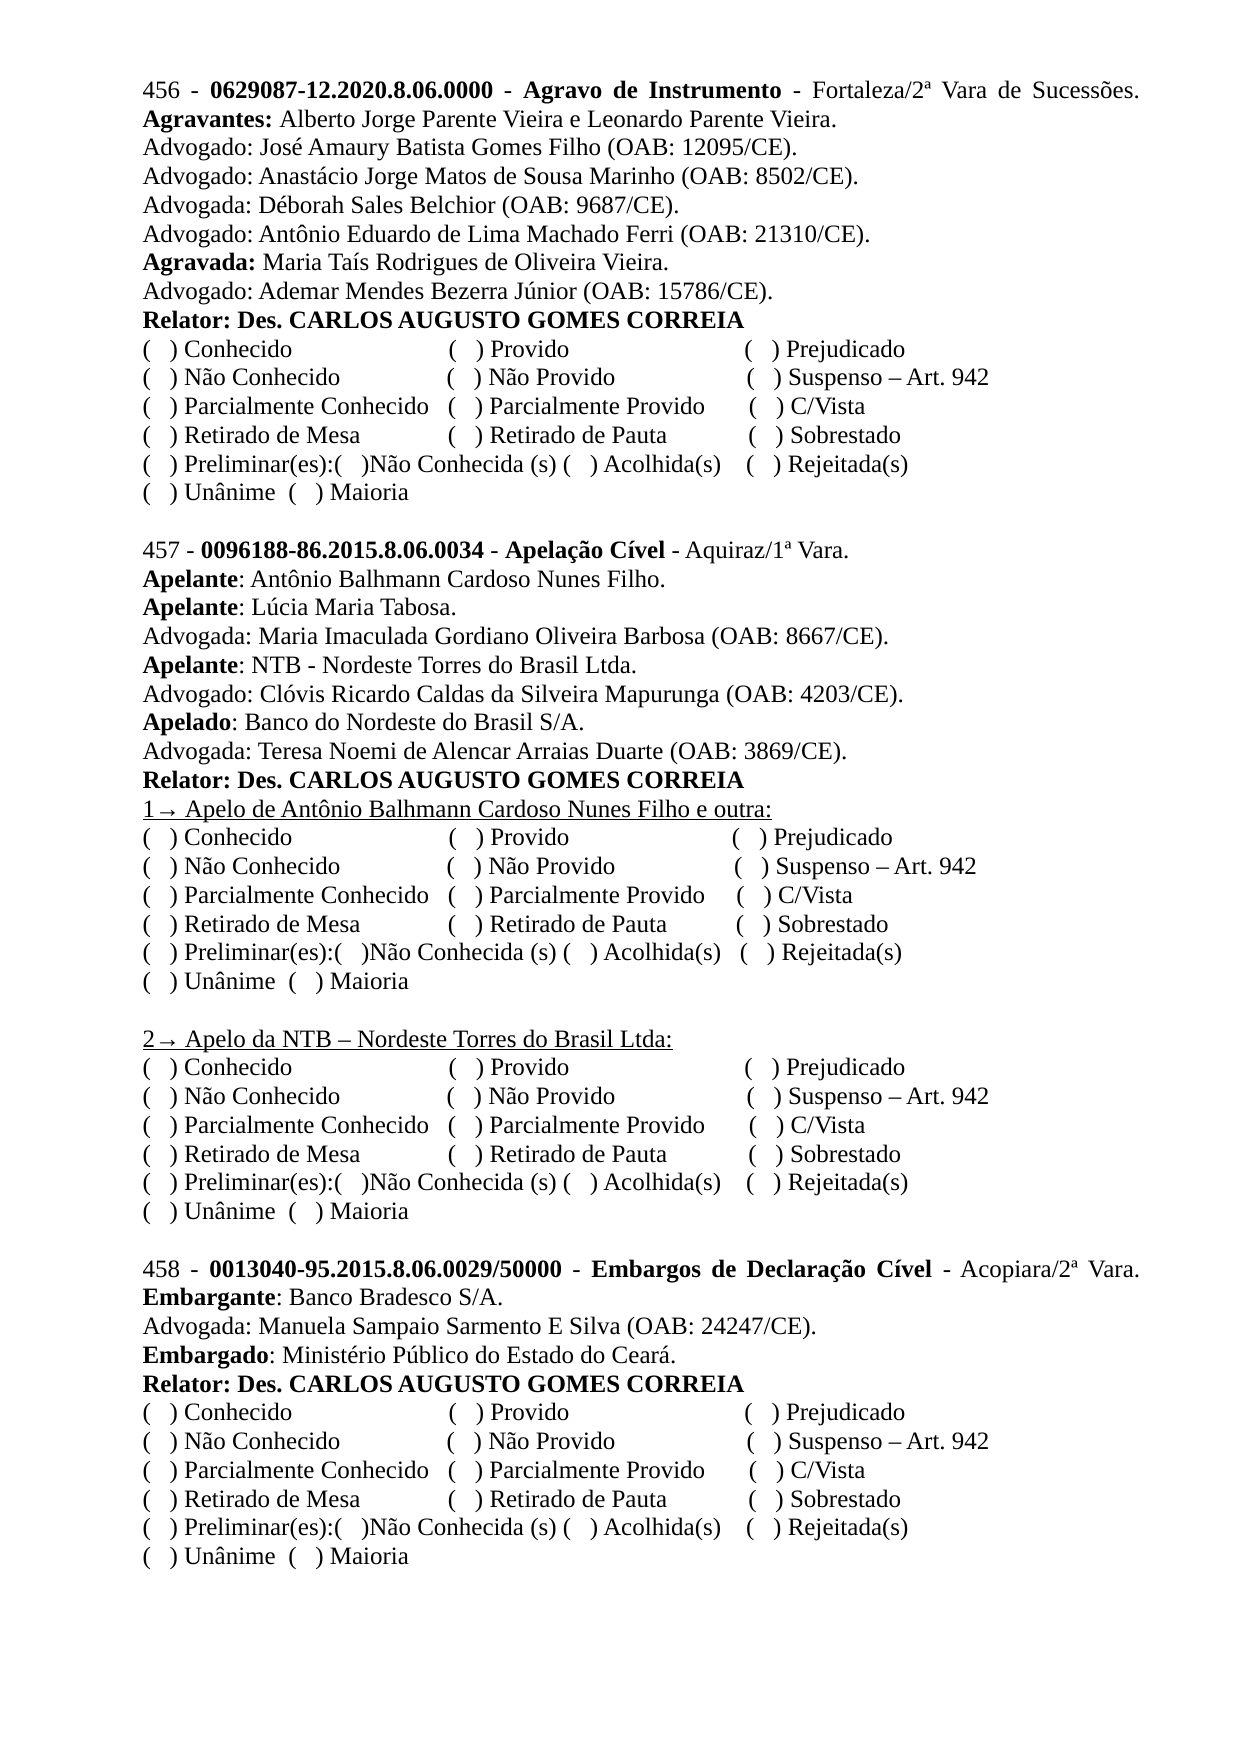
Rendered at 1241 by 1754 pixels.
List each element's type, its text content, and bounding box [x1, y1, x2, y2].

text ( ) Preliminar(es):( )Não Conhecida (s) ( ) Acolhida(s) ( ) Rejeitada(s) [142, 1167, 1158, 1196]
text Embargado: Ministério Público do Estado do Ceará. [142, 1340, 1141, 1369]
text Agravada: Maria Taís Rodrigues de Oliveira Vieira. [142, 247, 1141, 276]
text ( ) Parcialmente Conhecido ( ) Parcialmente Provido ( ) C/Vista [142, 880, 1158, 909]
text Advogado: Antônio Eduardo de Lima Machado Ferri (OAB: 21310/CE). [142, 219, 1141, 247]
text Advogada: Manuela Sampaio Sarmento E Silva (OAB: 24247/CE). [142, 1311, 1141, 1340]
text ( ) Retirado de Mesa ( ) Retirado de Pauta ( ) Sobrestado [142, 1484, 1158, 1512]
text Advogada: Teresa Noemi de Alencar Arraias Duarte (OAB: 3869/CE). [142, 736, 1141, 765]
text Relator: Des. CARLOS AUGUSTO GOMES CORREIA [142, 1369, 1141, 1397]
text ( ) Preliminar(es):( )Não Conhecida (s) ( ) Acolhida(s) ( ) Rejeitada(s) [142, 449, 1158, 477]
text 456 - 0629087-12.2020.8.06.0000 - Agravo de Instrumento - Fortaleza/2ª Vara de Sucessões. Agravantes: Alberto Jorge Parente Vieira e Leonardo Parente Vieira. [142, 75, 1141, 132]
text 2→ Apelo da NTB – Nordeste Torres do Brasil Ltda: [142, 1024, 1141, 1052]
text Advogado: Ademar Mendes Bezerra Júnior (OAB: 15786/CE). [142, 276, 1141, 305]
text Advogado: Clóvis Ricardo Caldas da Silveira Mapurunga (OAB: 4203/CE). [142, 679, 1141, 707]
text Advogado: Anastácio Jorge Matos de Sousa Marinho (OAB: 8502/CE). [142, 161, 1141, 190]
text ( ) Não Conhecido ( ) Não Provido ( ) Suspenso – Art. 942 [142, 1081, 1158, 1110]
text Relator: Des. CARLOS AUGUSTO GOMES CORREIA [142, 765, 1141, 794]
text 458 - 0013040-95.2015.8.06.0029/50000 - Embargos de Declaração Cível - Acopiara/2ª Vara. Embargante: Banco Bradesco S/A. [142, 1254, 1141, 1311]
text Relator: Des. CARLOS AUGUSTO GOMES CORREIA [142, 305, 1141, 334]
text ( ) Não Conhecido ( ) Não Provido ( ) Suspenso – Art. 942 [142, 1426, 1158, 1455]
text ( ) Conhecido ( ) Provido ( ) Prejudicado [142, 822, 1141, 851]
text ( ) Retirado de Mesa ( ) Retirado de Pauta ( ) Sobrestado [142, 420, 1158, 449]
text ( ) Conhecido ( ) Provido ( ) Prejudicado [142, 1052, 1141, 1081]
text ( ) Unânime ( ) Maioria [142, 1541, 1158, 1570]
text ( ) Preliminar(es):( )Não Conhecida (s) ( ) Acolhida(s) ( ) Rejeitada(s) [142, 937, 1158, 966]
text ( ) Unânime ( ) Maioria [142, 966, 1158, 995]
text ( ) Não Conhecido ( ) Não Provido ( ) Suspenso – Art. 942 [142, 851, 1158, 880]
text ( ) Parcialmente Conhecido ( ) Parcialmente Provido ( ) C/Vista [142, 1455, 1158, 1484]
text ( ) Conhecido ( ) Provido ( ) Prejudicado [142, 334, 1141, 362]
text ( ) Não Conhecido ( ) Não Provido ( ) Suspenso – Art. 942 [142, 362, 1158, 391]
text ( ) Retirado de Mesa ( ) Retirado de Pauta ( ) Sobrestado [142, 1139, 1158, 1167]
text Apelado: Banco do Nordeste do Brasil S/A. [142, 707, 1141, 736]
text ( ) Retirado de Mesa ( ) Retirado de Pauta ( ) Sobrestado [142, 909, 1158, 937]
text ( ) Parcialmente Conhecido ( ) Parcialmente Provido ( ) C/Vista [142, 1110, 1158, 1139]
text Apelante: Lúcia Maria Tabosa. [142, 592, 1141, 621]
text Advogada: Déborah Sales Belchior (OAB: 9687/CE). [142, 190, 1141, 219]
text ( ) Unânime ( ) Maioria [142, 1196, 1158, 1225]
text Apelante: NTB - Nordeste Torres do Brasil Ltda. [142, 650, 1141, 679]
text ( ) Conhecido ( ) Provido ( ) Prejudicado [142, 1397, 1141, 1426]
text ( ) Preliminar(es):( )Não Conhecida (s) ( ) Acolhida(s) ( ) Rejeitada(s) [142, 1512, 1158, 1541]
text ( ) Parcialmente Conhecido ( ) Parcialmente Provido ( ) C/Vista [142, 391, 1158, 420]
text 1→ Apelo de Antônio Balhmann Cardoso Nunes Filho e outra: [142, 794, 1141, 822]
text ( ) Unânime ( ) Maioria [142, 477, 1158, 506]
text Advogada: Maria Imaculada Gordiano Oliveira Barbosa (OAB: 8667/CE). [142, 621, 1141, 650]
text 457 - 0096188-86.2015.8.06.0034 - Apelação Cível - Aquiraz/1ª Vara. [142, 535, 1141, 564]
text Apelante: Antônio Balhmann Cardoso Nunes Filho. [142, 564, 1141, 592]
text Advogado: José Amaury Batista Gomes Filho (OAB: 12095/CE). [142, 132, 1141, 161]
